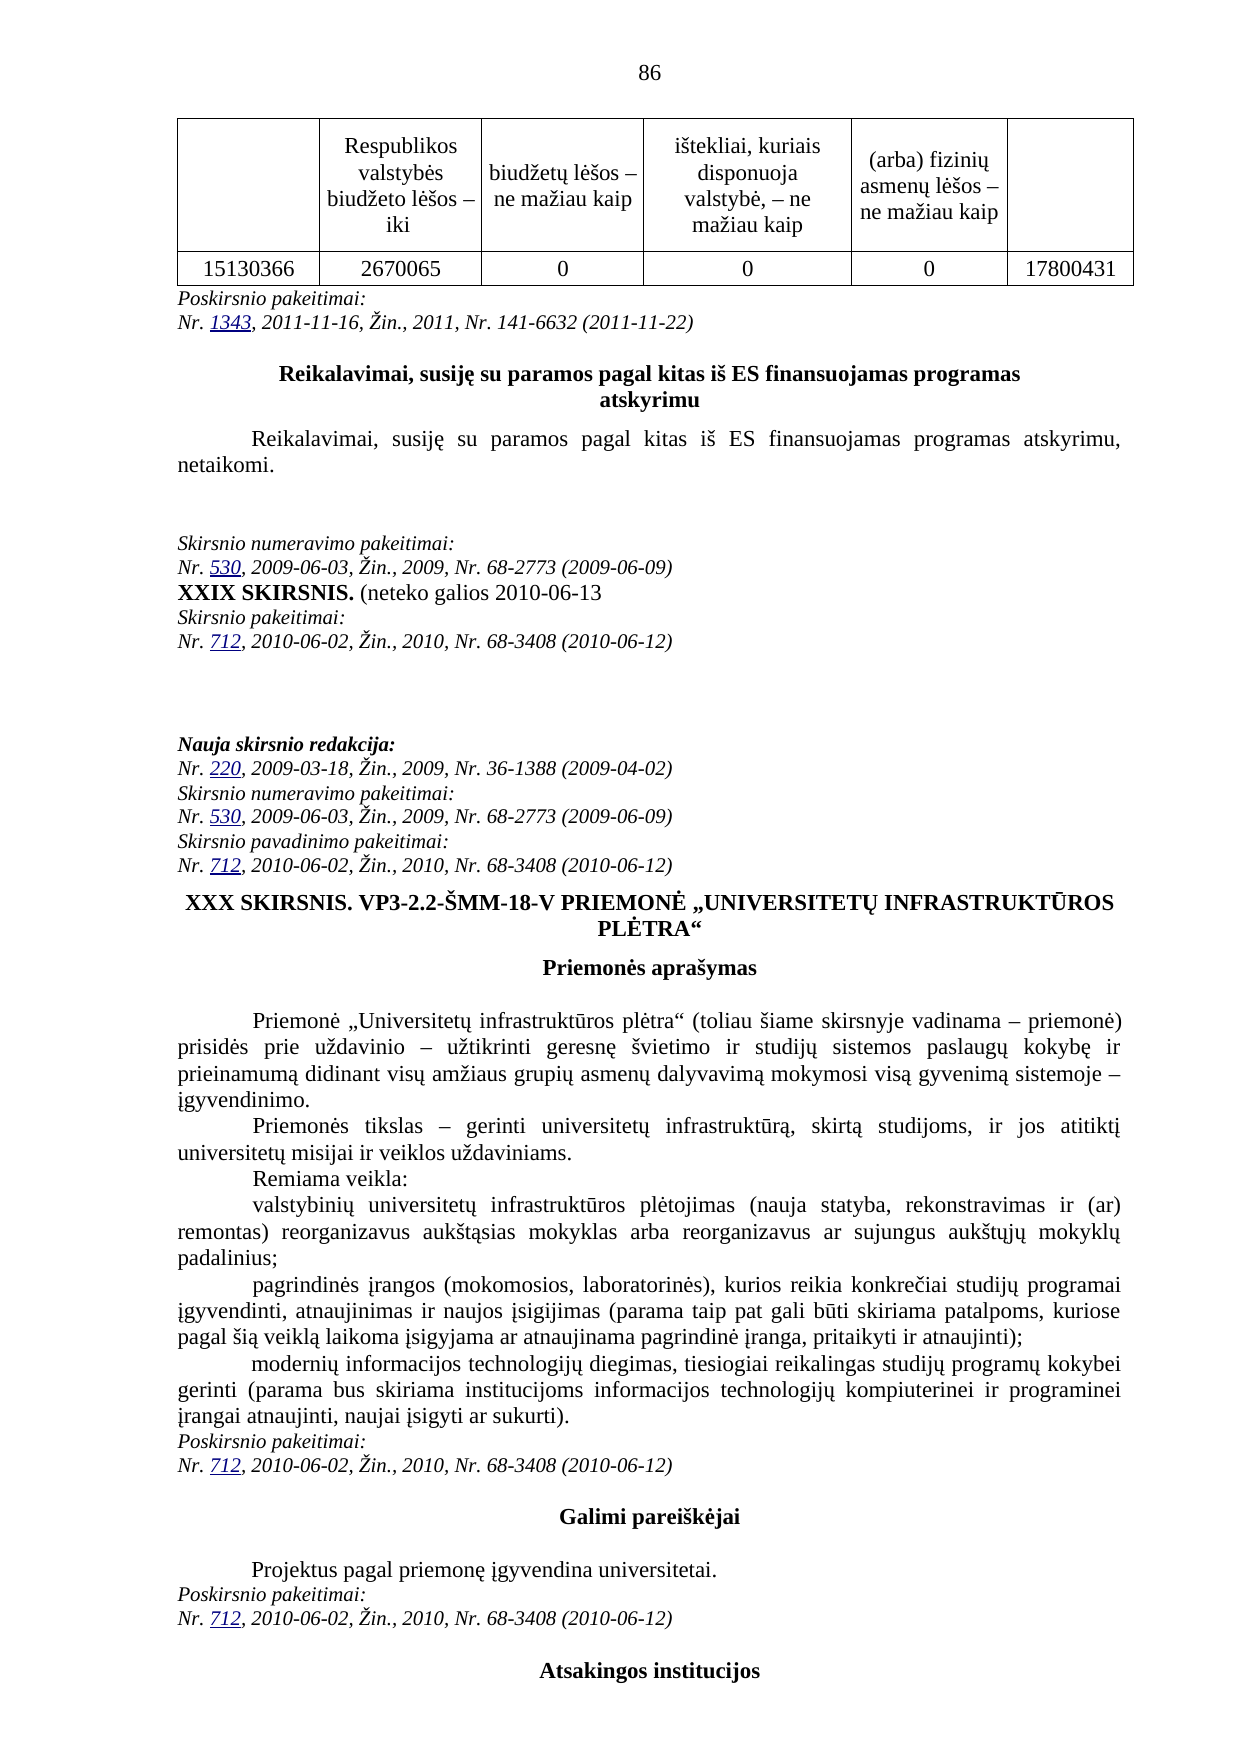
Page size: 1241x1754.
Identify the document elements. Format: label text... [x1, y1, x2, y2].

text Skirsnio pakeitimai: [177, 605, 1122, 629]
text Nr. 712, 2010-06-02, Žin., 2010, Nr. 68-3408 (2010-06-12) [177, 629, 1122, 653]
text Poskirsnio pakeitimai: [177, 1429, 1122, 1453]
text Nr. 220, 2009-03-18, Žin., 2009, Nr. 36-1388 (2009-04-02) [177, 756, 1122, 780]
text Nr. 712, 2010-06-02, Žin., 2010, Nr. 68-3408 (2010-06-12) [177, 1453, 1122, 1477]
table_cell [178, 119, 319, 251]
text Atsakingos institucijos [177, 1657, 1122, 1683]
text Remiama veikla: [177, 1165, 1122, 1192]
text Projektus pagal priemonę įgyvendina universitetai. [177, 1556, 1122, 1582]
text Reikalavimai, susiję su paramos pagal kitas iš ES finansuojamas programas atskyrimu [177, 360, 1122, 413]
table_cell 0 [644, 252, 851, 284]
table_cell biudžetų lėšos – ne mažiau kaip [482, 119, 643, 251]
text Nr. 530, 2009-06-03, Žin., 2009, Nr. 68-2773 (2009-06-09) [177, 804, 1122, 828]
table_cell 17800431 [1008, 252, 1133, 284]
text Nauja skirsnio redakcija: [177, 732, 1122, 756]
text modernių informacijos technologijų diegimas, tiesiogiai reikalingas studijų programų kokybei gerinti (parama bus skiriama institucijoms informacijos technologijų kompiuterinei ir programinei įrangai atnaujinti, naujai įsigyti ar sukurti). [177, 1350, 1122, 1429]
table_cell 0 [482, 252, 643, 284]
text Nr. 712, 2010-06-02, Žin., 2010, Nr. 68-3408 (2010-06-12) [177, 853, 1122, 877]
text valstybinių universitetų infrastruktūros plėtojimas (nauja statyba, rekonstravimas ir (ar) remontas) reorganizavus aukštąsias mokyklas arba reorganizavus ar sujungus aukštųjų mokyklų padalinius; [177, 1192, 1122, 1271]
text Skirsnio numeravimo pakeitimai: [177, 780, 1122, 804]
text Poskirsnio pakeitimai: [177, 286, 1122, 309]
text Priemonės aprašymas [177, 954, 1122, 981]
table_cell 0 [852, 252, 1007, 284]
text Skirsnio numeravimo pakeitimai: [177, 531, 1122, 555]
text Nr. 712, 2010-06-02, Žin., 2010, Nr. 68-3408 (2010-06-12) [177, 1606, 1122, 1630]
text Nr. 1343, 2011-11-16, Žin., 2011, Nr. 141-6632 (2011-11-22) [177, 309, 1122, 334]
table_cell Respublikos valstybės biudžeto lėšos – iki [320, 119, 481, 251]
text Galimi pareiškėjai [177, 1503, 1122, 1529]
table_cell ištekliai, kuriais disponuoja valstybė, – ne mažiau kaip [644, 119, 851, 251]
table_cell 2670065 [320, 252, 481, 284]
table_cell (arba) fizinių asmenų lėšos – ne mažiau kaip [852, 119, 1007, 251]
text XXX SKIRSNIS. VP3-2.2-ŠMM-18-V PRIEMONĖ „UNIVERSITETŲ INFRASTRUKTŪROS PLĖTRA“ [177, 889, 1122, 942]
text Reikalavimai, susiję su paramos pagal kitas iš ES finansuojamas programas atskyrimu, netaikomi. [177, 425, 1122, 478]
text Nr. 530, 2009-06-03, Žin., 2009, Nr. 68-2773 (2009-06-09) [177, 555, 1122, 579]
text pagrindinės įrangos (mokomosios, laboratorinės), kurios reikia konkrečiai studijų programai įgyvendinti, atnaujinimas ir naujos įsigijimas (parama taip pat gali būti skiriama patalpoms, kuriose pagal šią veiklą laikoma įsigyjama ar atnaujinama pagrindinė įranga, pritaikyti ir atnaujinti); [177, 1271, 1122, 1350]
text Priemonė „Universitetų infrastruktūros plėtra“ (toliau šiame skirsnyje vadinama – priemonė) prisidės prie uždavinio – užtikrinti geresnę švietimo ir studijų sistemos paslaugų kokybę ir prieinamumą didinant visų amžiaus grupių asmenų dalyvavimą mokymosi visą gyvenimą sistemoje – įgyvendinimo. [177, 1007, 1122, 1112]
text XXIX SKIRSNIS. (neteko galios 2010-06-13 [177, 579, 1122, 605]
text Poskirsnio pakeitimai: [177, 1582, 1122, 1606]
text Skirsnio pavadinimo pakeitimai: [177, 828, 1122, 853]
table_cell 15130366 [178, 252, 319, 284]
table_header [1008, 119, 1133, 251]
text Priemonės tikslas – gerinti universitetų infrastruktūrą, skirtą studijoms, ir jos atitiktį universitetų misijai ir veiklos uždaviniams. [177, 1112, 1122, 1165]
